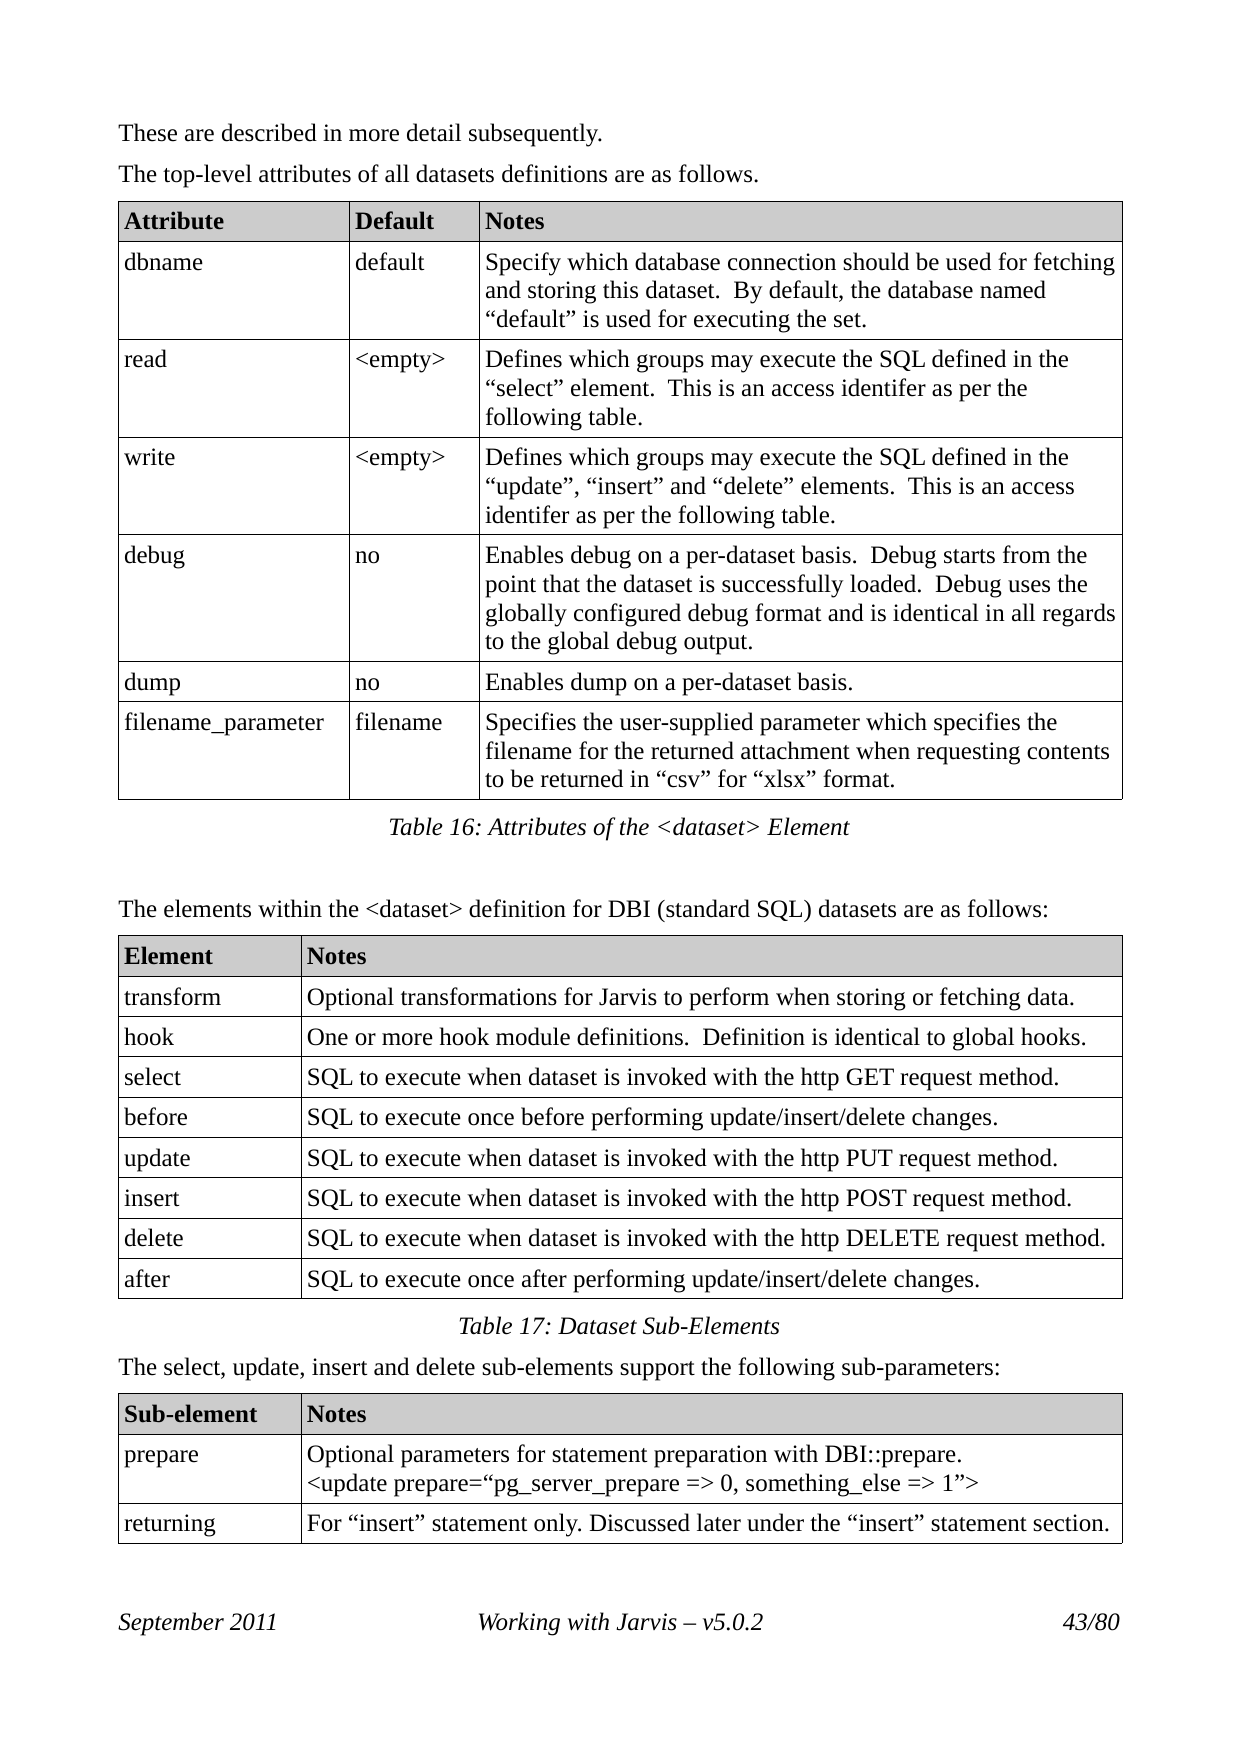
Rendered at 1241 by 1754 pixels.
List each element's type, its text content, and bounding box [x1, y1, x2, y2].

table_cell Defines which groups may execute the SQL defined in the “update”, “insert” and “delete” elements. This is an access identifer as per the following table. [480, 438, 1122, 534]
table_cell write [119, 438, 349, 534]
table_cell SQL to execute when dataset is invoked with the http DELETE request method. [302, 1219, 1122, 1258]
table_header Element [119, 936, 301, 976]
table_header Default [350, 202, 479, 241]
table_header Sub-element [119, 1394, 301, 1434]
text These are described in more detail subsequently. [118, 118, 1122, 147]
table_cell SQL to execute when dataset is invoked with the http POST request method. [302, 1178, 1122, 1218]
text Table 16: Attributes of the <dataset> Element [118, 812, 1122, 840]
table_cell Defines which groups may execute the SQL defined in the “select” element. This is an access identifer as per the following table. [480, 340, 1122, 437]
table_cell select [119, 1057, 301, 1097]
table_cell default [350, 242, 479, 339]
table_cell filename [350, 702, 479, 799]
table_cell Optional transformations for Jarvis to perform when storing or fetching data. [302, 977, 1122, 1016]
table_cell SQL to execute when dataset is invoked with the http GET request method. [302, 1057, 1122, 1097]
table_cell before [119, 1098, 301, 1137]
table_cell returning [119, 1504, 301, 1543]
table_cell Optional parameters for statement preparation with DBI::prepare. <update prepare=“pg_server_prepare => 0, something_else => 1”> [302, 1435, 1122, 1503]
table_cell <empty> [350, 438, 479, 534]
table_cell delete [119, 1219, 301, 1258]
table_cell filename_parameter [119, 702, 349, 799]
table_header Notes [302, 1394, 1122, 1434]
table_cell Enables debug on a per-dataset basis. Debug starts from the point that the dataset is successfully loaded. Debug uses the globally configured debug format and is identical in all regards to the global debug output. [480, 535, 1122, 661]
table_cell transform [119, 977, 301, 1016]
table_header Notes [302, 936, 1122, 976]
table_cell no [350, 662, 479, 701]
table_cell SQL to execute when dataset is invoked with the http PUT request method. [302, 1138, 1122, 1177]
text Table 17: Dataset Sub-Elements [118, 1311, 1122, 1339]
table_cell after [119, 1259, 301, 1298]
table_cell dbname [119, 242, 349, 339]
table_cell no [350, 535, 479, 661]
text The elements within the <dataset> definition for DBI (standard SQL) datasets are as follows: [118, 894, 1122, 923]
table_cell update [119, 1138, 301, 1177]
table_cell hook [119, 1017, 301, 1056]
table_cell debug [119, 535, 349, 661]
table_cell Specify which database connection should be used for fetching and storing this dataset. By default, the database named “default” is used for executing the set. [480, 242, 1122, 339]
table_cell Enables dump on a per-dataset basis. [480, 662, 1122, 701]
table_cell One or more hook module definitions. Definition is identical to global hooks. [302, 1017, 1122, 1056]
table_cell SQL to execute once after performing update/insert/delete changes. [302, 1259, 1122, 1298]
table_cell insert [119, 1178, 301, 1218]
text The top-level attributes of all datasets definitions are as follows. [118, 159, 1122, 188]
table_cell dump [119, 662, 349, 701]
table_cell prepare [119, 1435, 301, 1503]
table_header Notes [480, 202, 1122, 241]
text The select, update, insert and delete sub-elements support the following sub-parameters: [118, 1352, 1122, 1381]
table_header Attribute [119, 202, 349, 241]
table_cell read [119, 340, 349, 437]
table_cell Specifies the user-supplied parameter which specifies the filename for the returned attachment when requesting contents to be returned in “csv” for “xlsx” format. [480, 702, 1122, 799]
table_cell SQL to execute once before performing update/insert/delete changes. [302, 1098, 1122, 1137]
table_cell <empty> [350, 340, 479, 437]
table_cell For “insert” statement only. Discussed later under the “insert” statement section. [302, 1504, 1122, 1543]
